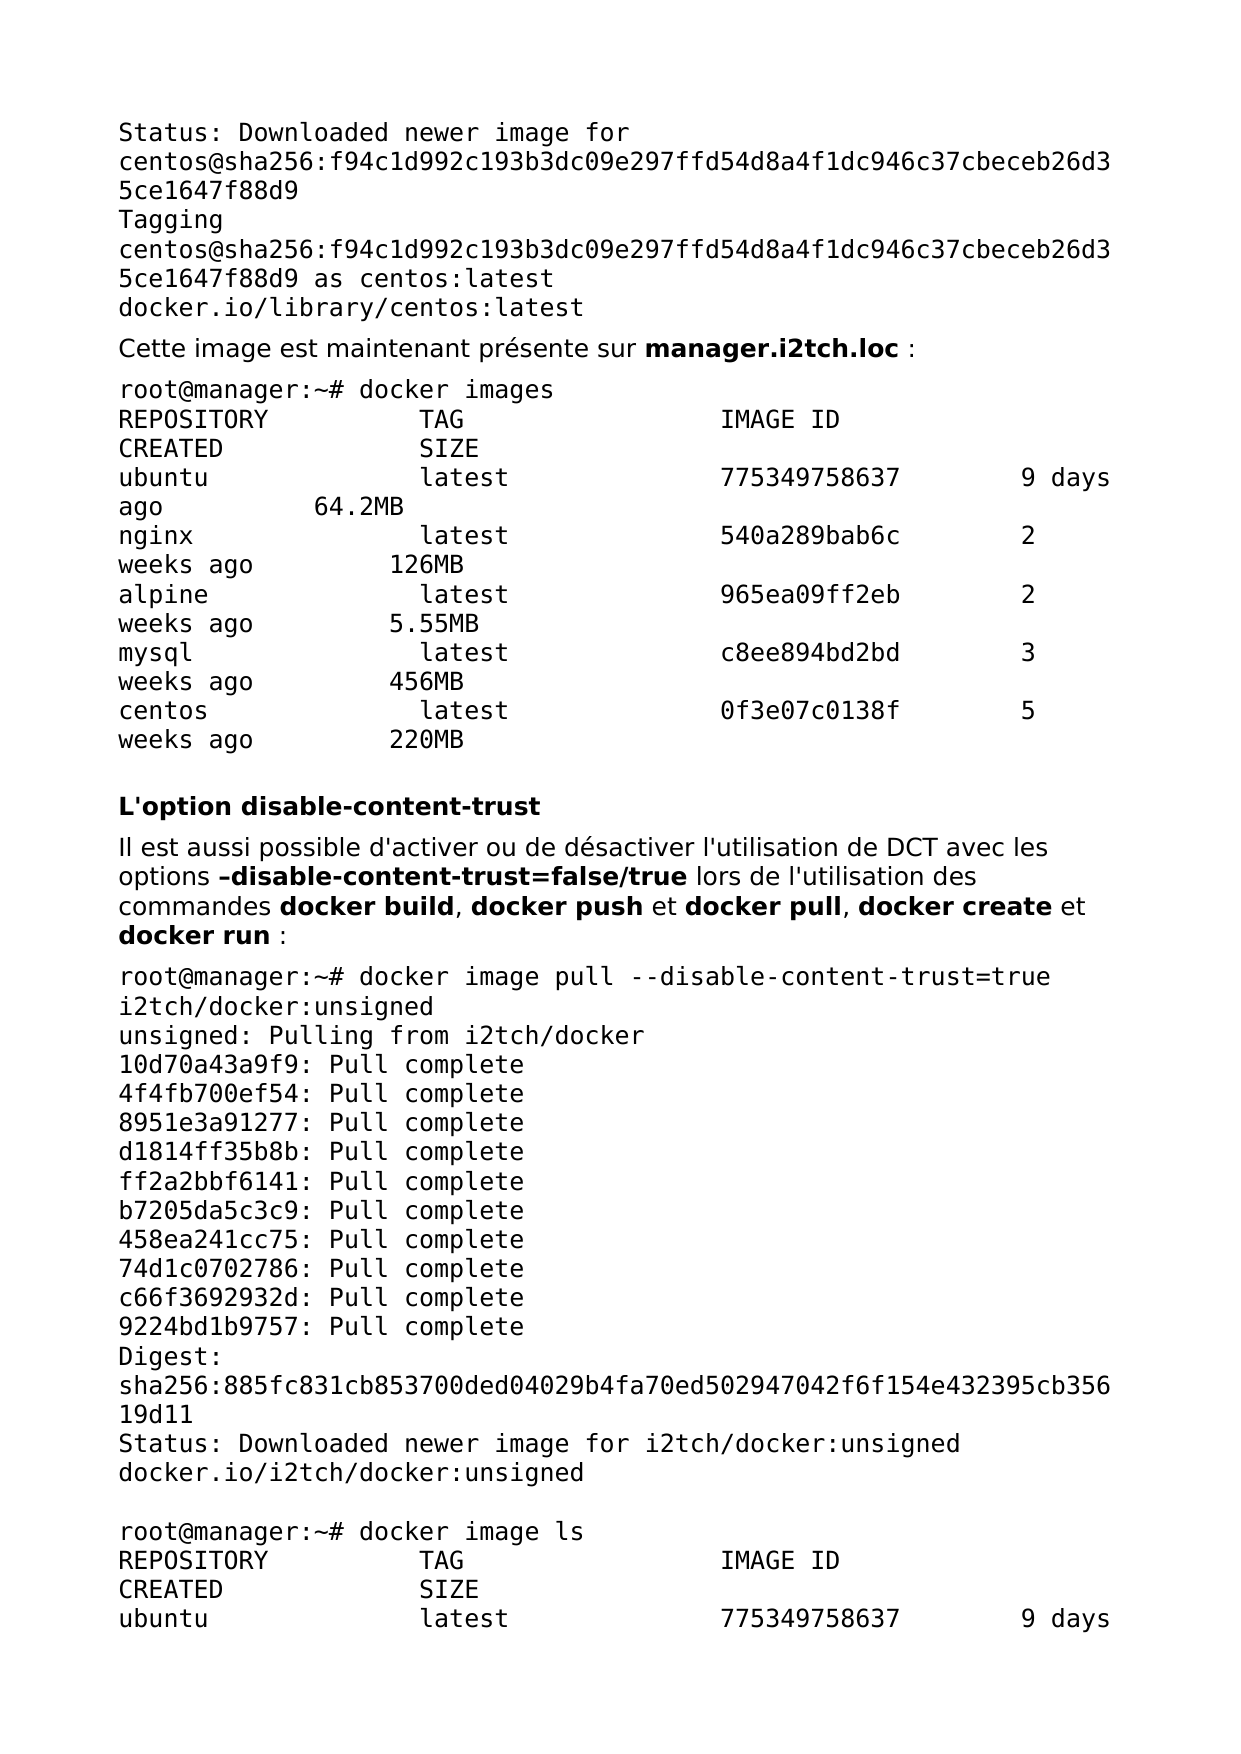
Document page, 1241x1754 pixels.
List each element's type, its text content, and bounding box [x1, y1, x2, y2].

subtitle L'option disable-content-trust [118, 792, 1122, 821]
text root@manager:~# docker images REPOSITORY TAG IMAGE ID CREATED SIZE ubuntu latest 775349758637 9 days ago 64.2MB nginx latest 540a289bab6c 2 weeks ago 126MB alpine latest 965ea09ff2eb 2 weeks ago 5.55MB mysql latest c8ee894bd2bd 3 weeks ago 456MB centos latest 0f3e07c0138f 5 weeks ago 220MB [118, 376, 1122, 755]
text Status: Downloaded newer image for centos@sha256:f94c1d992c193b3dc09e297ffd54d8a4f1dc946c37cbeceb26d35ce1647f88d9 Tagging centos@sha256:f94c1d992c193b3dc09e297ffd54d8a4f1dc946c37cbeceb26d35ce1647f88d9 as centos:latest docker.io/library/centos:latest [118, 118, 1122, 322]
text Cette image est maintenant présente sur manager.i2tch.loc : [118, 334, 1122, 363]
text Il est aussi possible d'activer ou de désactiver l'utilisation de DCT avec les options –disable-content-trust=false/true lors de l'utilisation des commandes docker build, docker push et docker pull, docker create et docker run : [118, 833, 1122, 950]
text root@manager:~# docker image pull --disable-content-trust=true i2tch/docker:unsigned unsigned: Pulling from i2tch/docker 10d70a43a9f9: Pull complete 4f4fb700ef54: Pull complete 8951e3a91277: Pull complete d1814ff35b8b: Pull complete ff2a2bbf6141: Pull complete b7205da5c3c9: Pull complete 458ea241cc75: Pull complete 74d1c0702786: Pull complete c66f3692932d: Pull complete 9224bd1b9757: Pull complete Digest: sha256:885fc831cb853700ded04029b4fa70ed502947042f6f154e432395cb35619d11 Status: Downloaded newer image for i2tch/docker:unsigned docker.io/i2tch/docker:unsigned root@manager:~# docker image ls REPOSITORY TAG IMAGE ID CREATED SIZE ubuntu latest 775349758637 9 days [118, 962, 1122, 1633]
